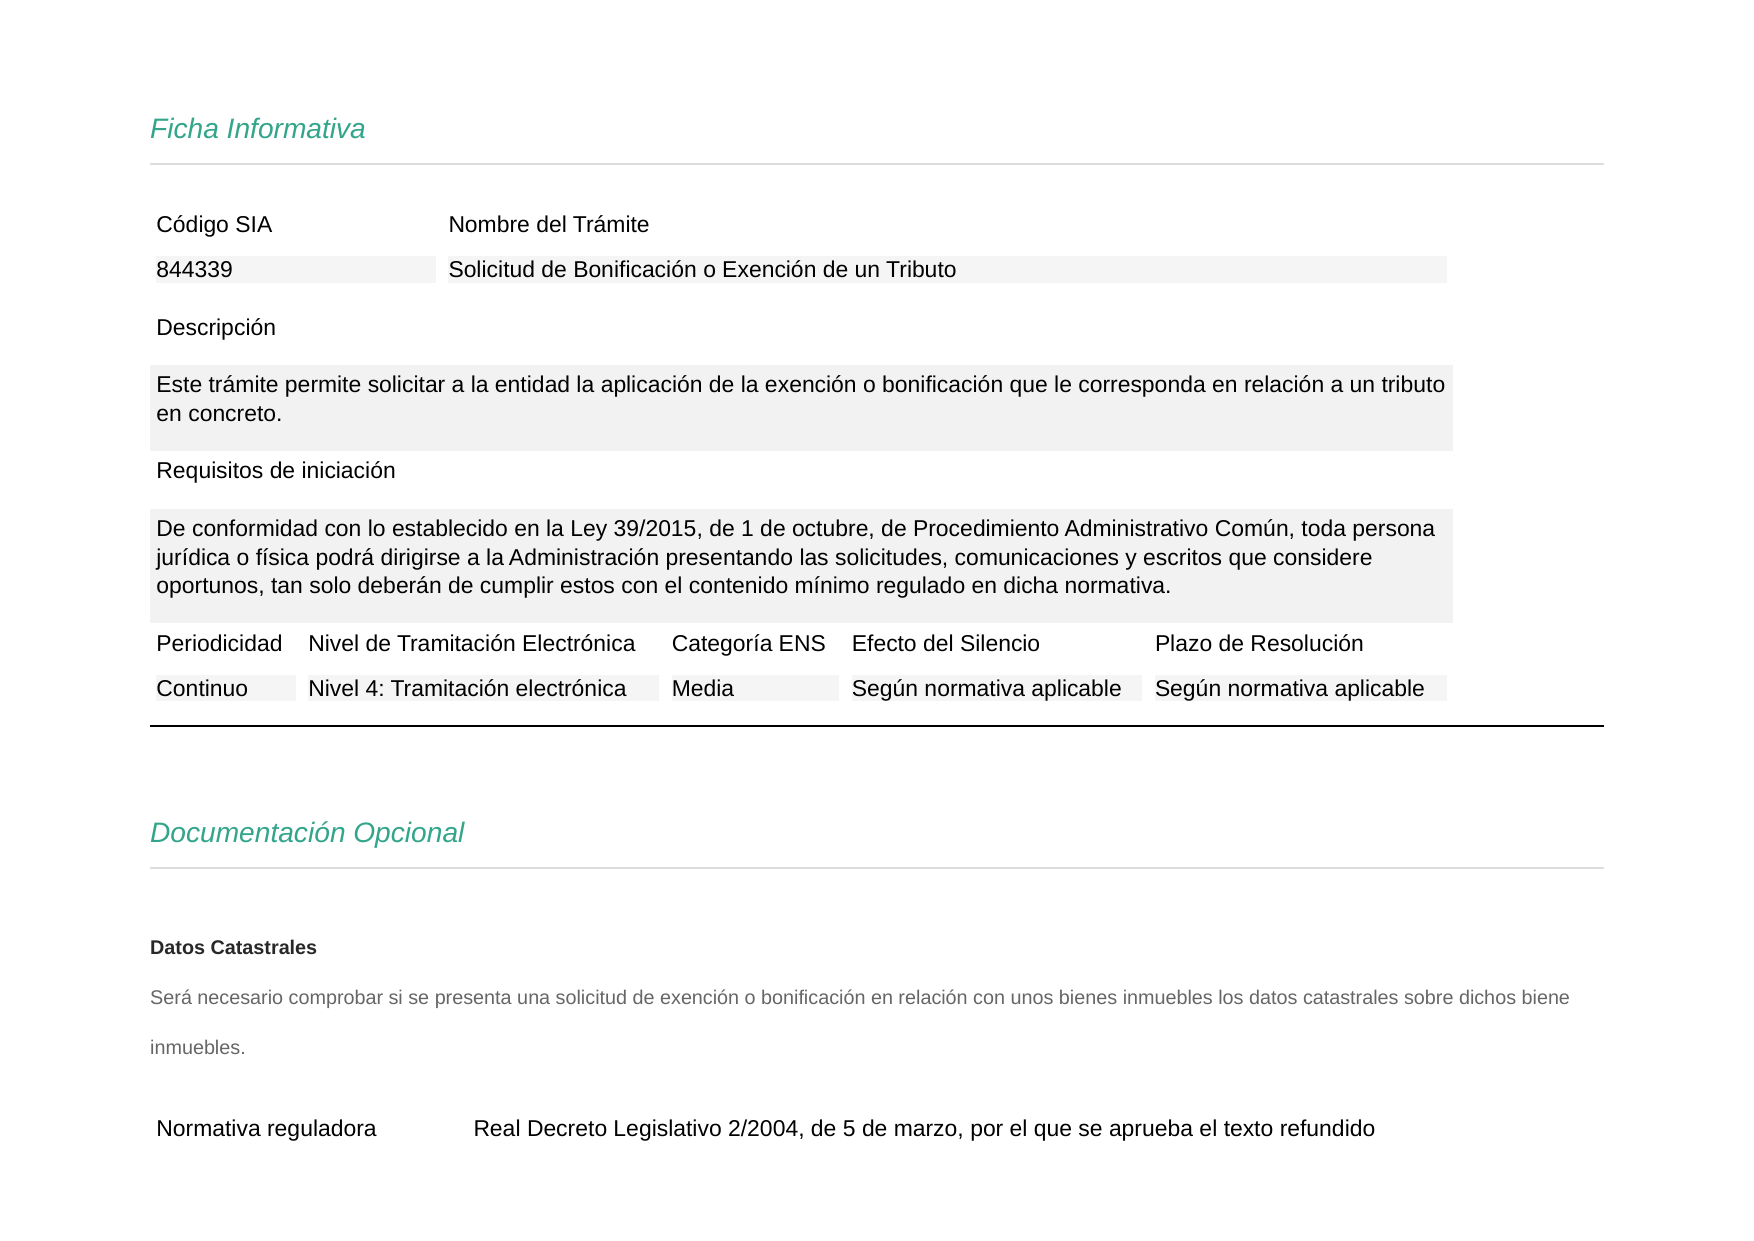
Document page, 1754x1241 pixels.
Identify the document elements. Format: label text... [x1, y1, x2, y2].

table_cell Descripción [150, 308, 1453, 365]
subtitle Documentación Opcional [150, 816, 1604, 867]
table_cell Requisitos de iniciación [150, 451, 1453, 509]
table_header Categoría ENS Media [665, 623, 845, 725]
table_cell De conformidad con lo establecido en la Ley 39/2015, de 1 de octubre, de Procedimiento Administrativo Común, toda persona jurídica o física podrá dirigirse a la Administración presentando las solicitudes, comunicaciones y escritos que considere oportunos, tan solo deberán de cumplir estos con el contenido mínimo regulado en dicha normativa. [150, 509, 1453, 623]
subtitle Ficha Informativa [150, 112, 1604, 163]
text Datos Catastrales [150, 909, 1604, 959]
table_header Nivel de Tramitación Electrónica Nivel 4: Tramitación electrónica [302, 623, 665, 725]
table_header Código SIA 844339 [150, 205, 442, 308]
text Será necesario comprobar si se presenta una solicitud de exención o bonificación en relación con unos bienes inmuebles los datos catastrales sobre dichos biene inmuebles. [150, 959, 1604, 1059]
table_header Plazo de Resolución Según normativa aplicable [1149, 623, 1453, 725]
table_header Periodicidad Continuo [150, 623, 302, 725]
table_header Efecto del Silencio Según normativa aplicable [845, 623, 1148, 725]
table_header Normativa reguladora [150, 1109, 467, 1148]
table_cell Este trámite permite solicitar a la entidad la aplicación de la exención o bonificación que le corresponda en relación a un tributo en concreto. [150, 365, 1453, 451]
table_header Real Decreto Legislativo 2/2004, de 5 de marzo, por el que se aprueba el texto refundido [467, 1109, 1403, 1148]
table_header Nombre del Trámite Solicitud de Bonificación o Exención de un Tributo [442, 205, 1453, 308]
